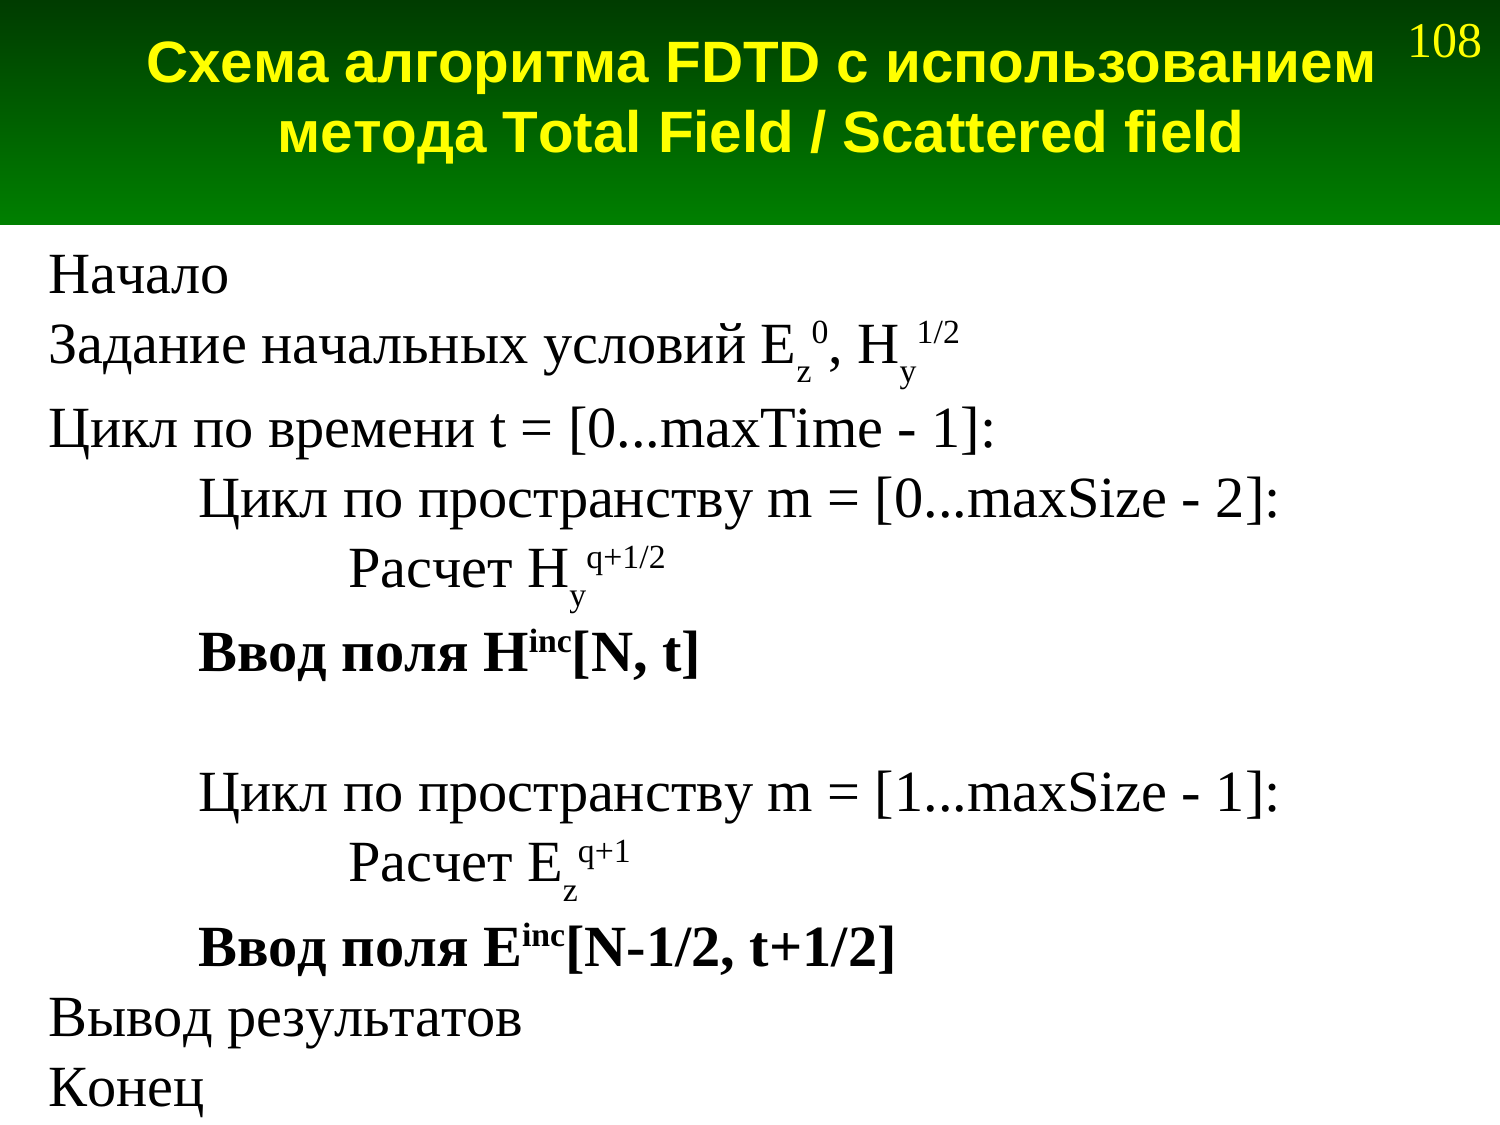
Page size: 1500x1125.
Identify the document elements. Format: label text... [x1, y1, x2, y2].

text_box Начало Задание начальных условий Ez0, Hy1/2 Цикл по времени t = [0...maxTime - 1]: Цикл по пространству m = [0...maxSize - 2]: Расчет Hyq+1/2 Ввод поля Hinc[N, t] Цикл по пространству m = [1...maxSize - 1]: Расчет Ezq+1 Ввод поля Einc[N-1/2, t+1/2] Вывод результатов Конец [33, 227, 1422, 1125]
title Схема алгоритма FDTD с использованием метода Total Field / Scattered field [123, 0, 1399, 188]
